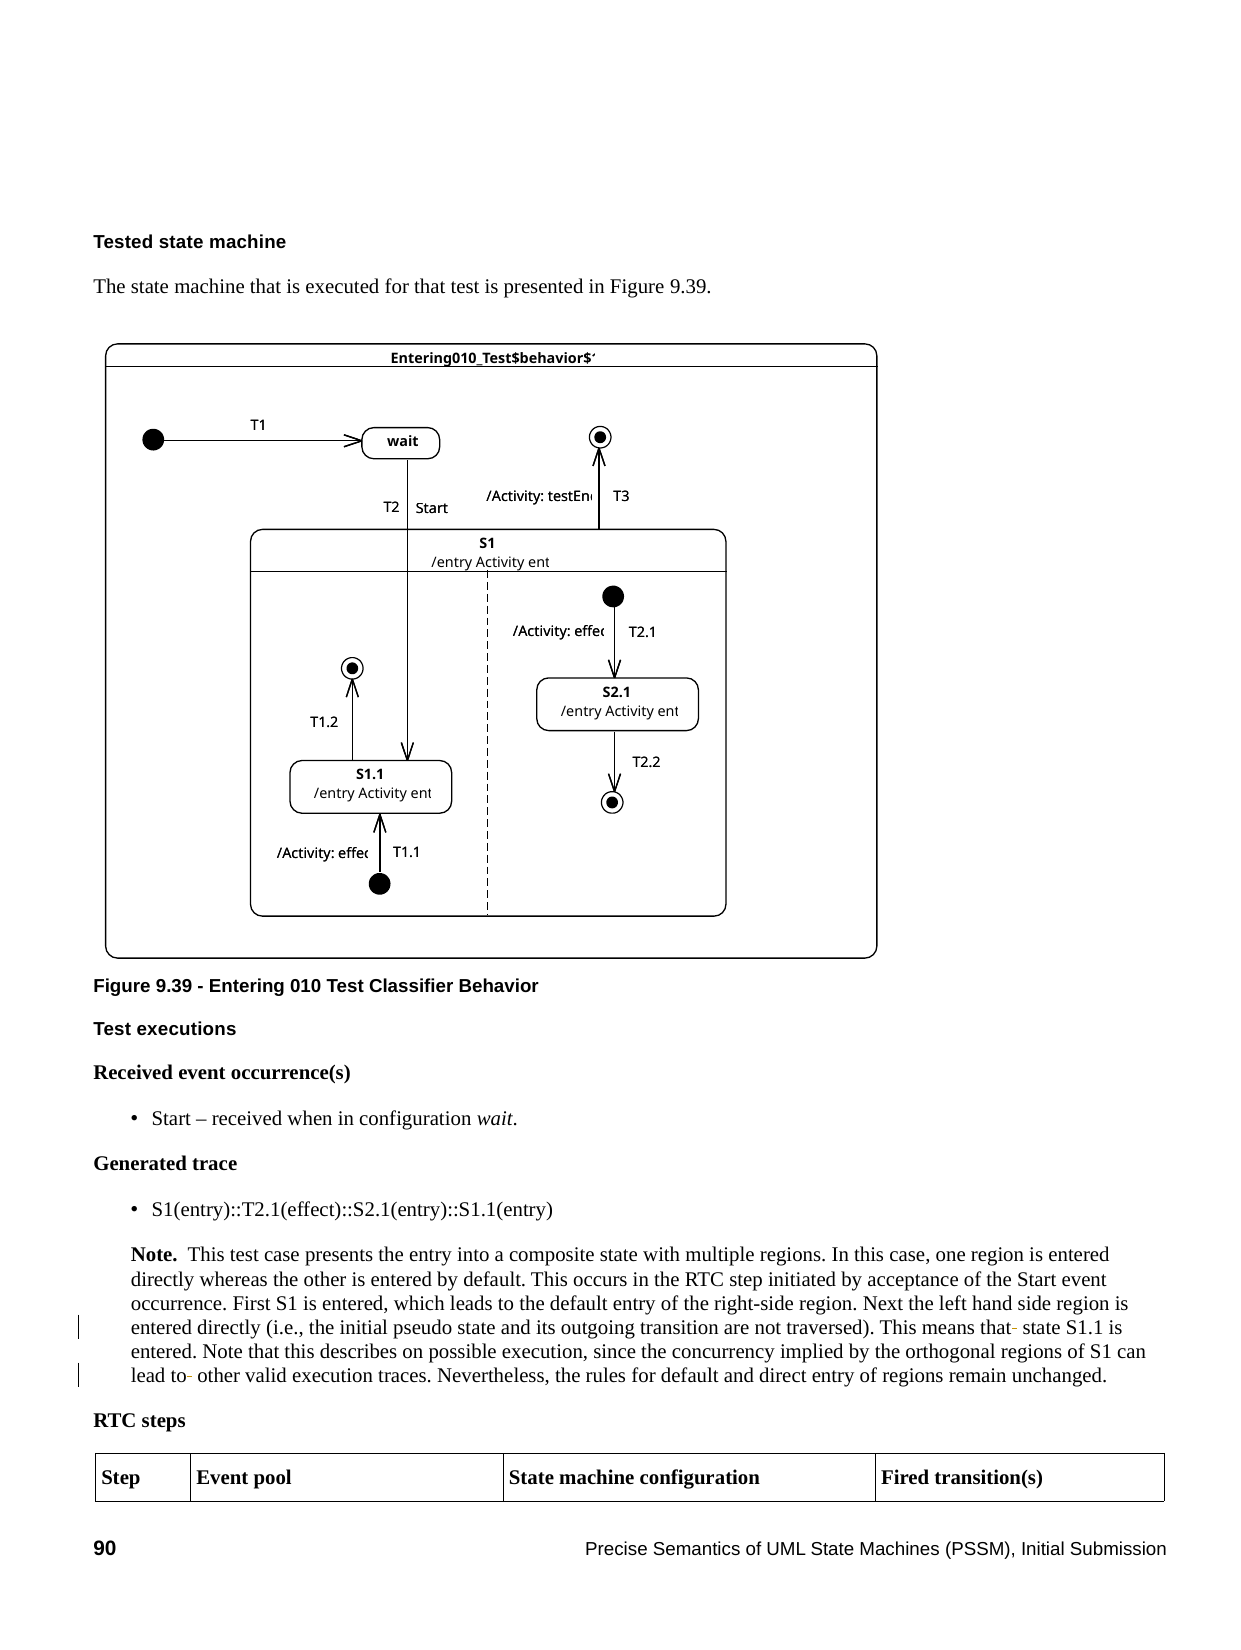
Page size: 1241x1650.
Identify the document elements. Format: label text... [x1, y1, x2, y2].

subtitle Test executions [93, 319, 1164, 1039]
list S1(entry)::T2.1(effect)::S2.1(entry)::S1.1(entry) [131, 1196, 1164, 1221]
table_header State machine configuration [504, 1454, 875, 1501]
table_header Event pool [191, 1454, 503, 1501]
list Start – received when in configuration wait. [131, 1105, 1164, 1130]
subtitle Tested state machine [93, 231, 1164, 253]
text Figure 9.39 - Entering 010 Test Classifier Behavior [93, 331, 891, 997]
text Generated trace [93, 1151, 1164, 1175]
text Received event occurrence(s) [93, 1060, 1164, 1084]
table_header Fired transition(s) [876, 1454, 1164, 1501]
table_header Step [96, 1454, 190, 1501]
text Note. This test case presents the entry into a composite state with multiple regions. In this case, one region is entered directly whereas the other is entered by default. This occurs in the RTC step initiated by acceptance of the Start event occurrence. First S1 is entered, which leads to the default entry of the right-side region. Next the left hand side region is entered directly (i.e., the initial pseudo state and its outgoing transition are not traversed). This means that state S1.1 is entered. Note that this describes on possible execution, since the concurrency implied by the orthogonal regions of S1 can lead to other valid execution traces. Nevertheless, the rules for default and direct entry of regions remain unchanged. [131, 1242, 1164, 1387]
text The state machine that is executed for that test is presented in Figure 9.39. [93, 274, 1164, 298]
text RTC steps [93, 1408, 1164, 1432]
